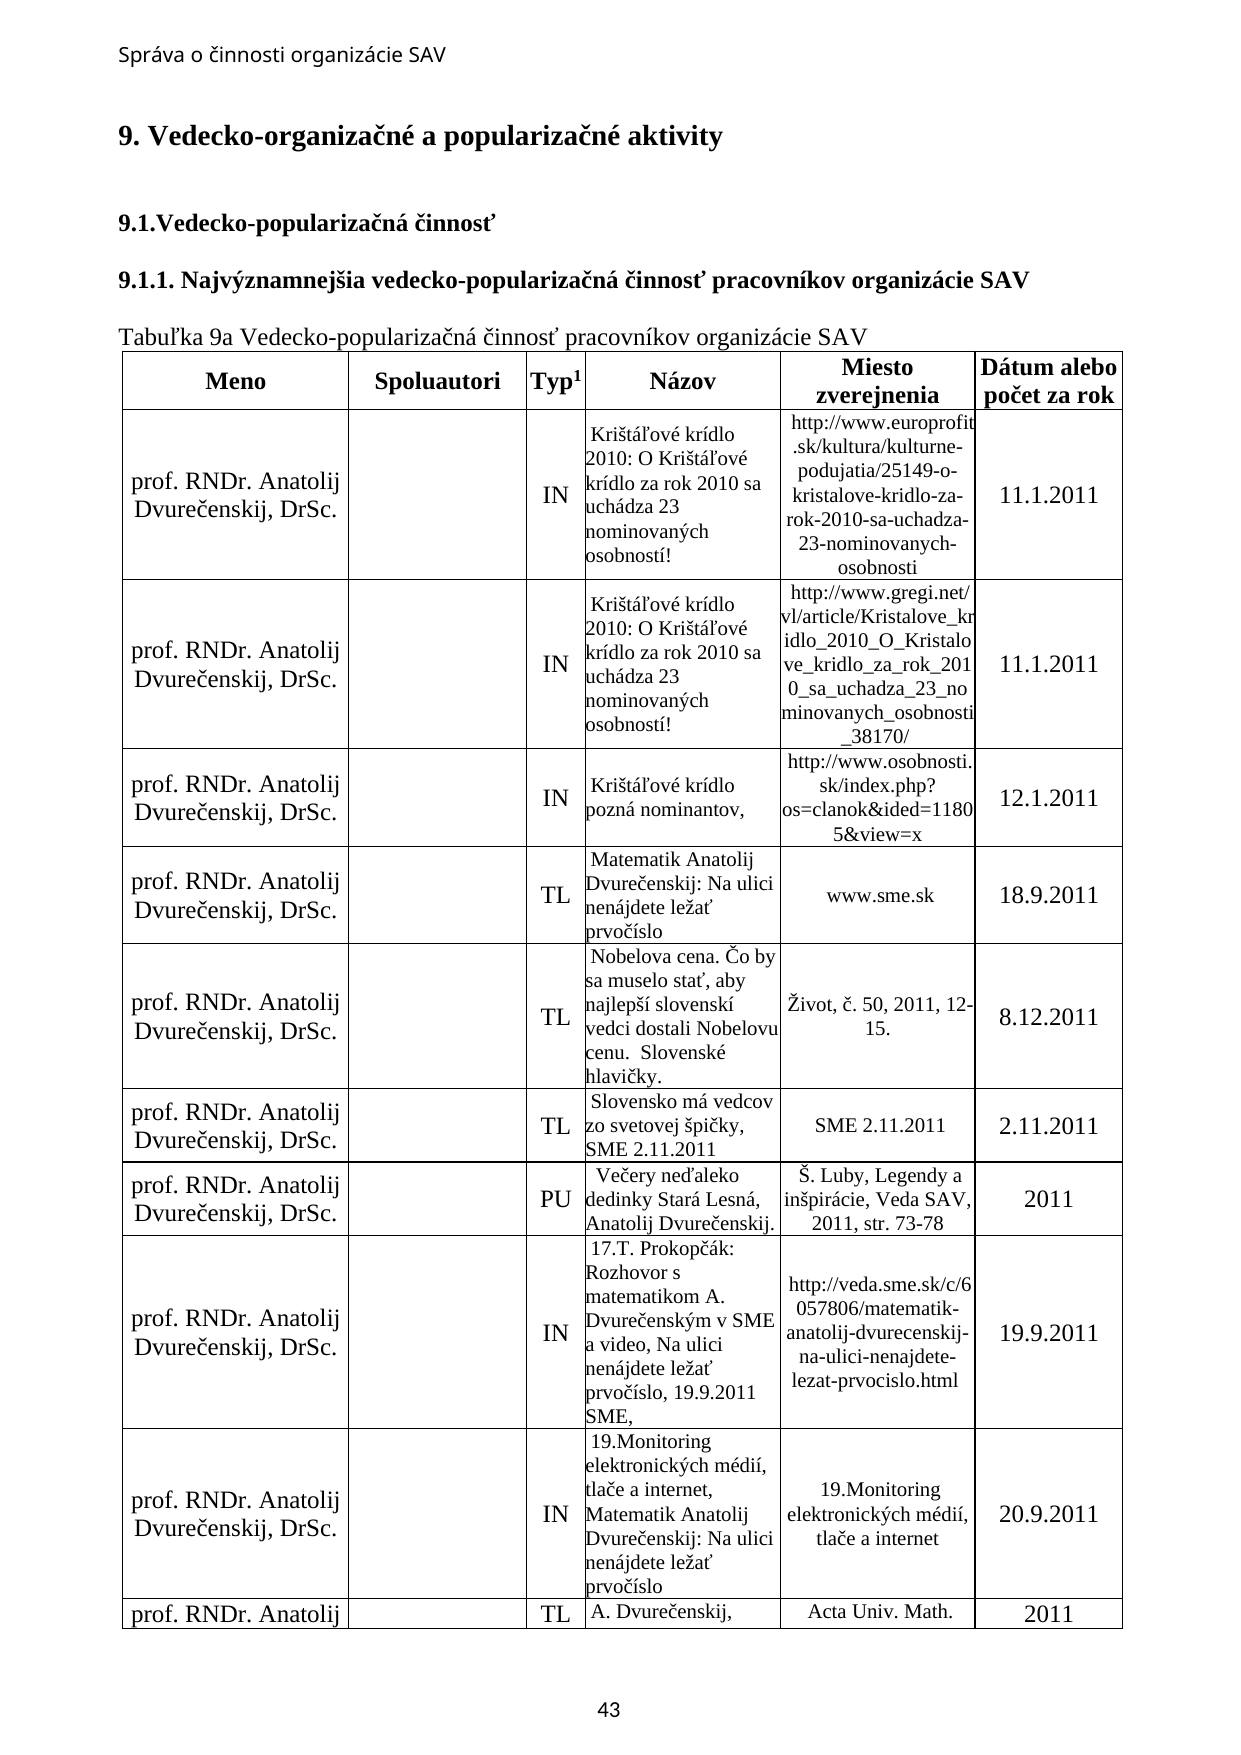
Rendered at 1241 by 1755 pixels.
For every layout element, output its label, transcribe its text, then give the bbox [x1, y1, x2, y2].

table_cell Krištáľové krídlo 2010: O Krištáľové krídlo za rok 2010 sa uchádza 23 nominovaných osobností! [586, 580, 780, 748]
table_cell PU [527, 1163, 585, 1235]
table_cell [349, 1089, 526, 1161]
table_cell 20.9.2011 [976, 1429, 1122, 1598]
table_cell prof. RNDr. Anatolij Dvurečenskij, DrSc. [123, 944, 348, 1088]
table_cell [349, 1163, 526, 1235]
table_cell IN [527, 749, 585, 846]
table_cell 11.1.2011 [976, 580, 1122, 748]
table_cell 2011 [976, 1163, 1122, 1235]
table_cell TL [527, 1599, 585, 1627]
table_cell Život, č. 50, 2011, 12-15. [781, 944, 974, 1088]
table_cell TL [527, 1089, 585, 1161]
table_cell Acta Univ. Math. [781, 1599, 974, 1627]
table_cell 2.11.2011 [976, 1089, 1122, 1161]
table_cell prof. RNDr. Anatolij Dvurečenskij, DrSc. [123, 1429, 348, 1598]
table_cell prof. RNDr. Anatolij Dvurečenskij, DrSc. [123, 749, 348, 846]
table_cell [349, 847, 526, 943]
table_cell [349, 944, 526, 1088]
table_cell prof. RNDr. Anatolij Dvurečenskij, DrSc. [123, 1236, 348, 1428]
table_cell prof. RNDr. Anatolij Dvurečenskij, DrSc. [123, 1163, 348, 1235]
table_cell http://www.europrofit.sk/kultura/kulturne-podujatia/25149-o-kristalove-kridlo-za-rok-2010-sa-uchadza-23-nominovanych-osobnosti [781, 410, 974, 579]
table_cell Večery neďaleko dedinky Stará Lesná, Anatolij Dvurečenskij. [586, 1163, 780, 1235]
table_cell TL [527, 944, 585, 1088]
table_header Typ1 [527, 352, 585, 409]
table_cell prof. RNDr. Anatolij Dvurečenskij, DrSc. [123, 410, 348, 579]
table_header Spoluautori [349, 352, 526, 409]
table_cell IN [527, 410, 585, 579]
table_cell 2011 [976, 1599, 1122, 1627]
table_cell 18.9.2011 [976, 847, 1122, 943]
table_cell [349, 410, 526, 579]
table_cell Nobelova cena. Čo by sa muselo stať, aby najlepší slovenskí vedci dostali Nobelovu cenu. Slovenské hlavičky. [586, 944, 780, 1088]
table_cell 19.9.2011 [976, 1236, 1122, 1428]
table_header Miesto zverejnenia [781, 352, 974, 409]
table_cell IN [527, 1236, 585, 1428]
table_cell Matematik Anatolij Dvurečenskij: Na ulici nenájdete ležať prvočíslo [586, 847, 780, 943]
table_cell www.sme.sk [781, 847, 974, 943]
table_cell A. Dvurečenskij, [586, 1599, 780, 1627]
table_cell prof. RNDr. Anatolij Dvurečenskij, DrSc. [123, 580, 348, 748]
text 9.1.Vedecko-popularizačná činnosť [118, 208, 1122, 265]
table_cell http://veda.sme.sk/c/6057806/matematik-anatolij-dvurecenskij-na-ulici-nenajdete-lezat-prvocislo.html [781, 1236, 974, 1428]
table_cell prof. RNDr. Anatolij Dvurečenskij, DrSc. [123, 1089, 348, 1161]
table_cell [349, 1429, 526, 1598]
table_cell SME 2.11.2011 [781, 1089, 974, 1161]
table_cell [349, 1236, 526, 1428]
table_cell IN [527, 580, 585, 748]
table_cell 8.12.2011 [976, 944, 1122, 1088]
table_cell Krištáľové krídlo 2010: O Krištáľové krídlo za rok 2010 sa uchádza 23 nominovaných osobností! [586, 410, 780, 579]
table_cell http://www.osobnosti.sk/index.php?os=clanok&ided=11805&view=x [781, 749, 974, 846]
table_cell Slovensko má vedcov zo svetovej špičky, SME 2.11.2011 [586, 1089, 780, 1161]
table_cell [349, 749, 526, 846]
table_header Názov [586, 352, 780, 409]
table_cell Š. Luby, Legendy a inšpirácie, Veda SAV, 2011, str. 73-78 [781, 1163, 974, 1235]
text 9.1.1. Najvýznamnejšia vedecko-popularizačná činnosť pracovníkov organizácie SAV [118, 265, 1122, 322]
table_cell TL [527, 847, 585, 943]
table_cell 12.1.2011 [976, 749, 1122, 846]
table_cell 19.Monitoring elektronických médií, tlače a internet, Matematik Anatolij Dvurečenskij: Na ulici nenájdete ležať prvočíslo [586, 1429, 780, 1598]
table_header Dátum alebo počet za rok [976, 352, 1122, 409]
table_cell Krištáľové krídlo pozná nominantov, [586, 749, 780, 846]
table_cell [349, 580, 526, 748]
table_cell 19.Monitoring elektronických médií, tlače a internet [781, 1429, 974, 1598]
table_cell prof. RNDr. Anatolij Dvurečenskij, DrSc. [123, 847, 348, 943]
table_cell 11.1.2011 [976, 410, 1122, 579]
table_cell prof. RNDr. Anatolij [123, 1599, 348, 1627]
table_cell [349, 1599, 526, 1627]
table_cell IN [527, 1429, 585, 1598]
table_cell http://www.gregi.net/vl/article/Kristalove_kridlo_2010_O_Kristalove_kridlo_za_rok_2010_sa_uchadza_23_nominovanych_osobnosti_38170/ [781, 580, 974, 748]
text Tabuľka 9a Vedecko-popularizačná činnosť pracovníkov organizácie SAV [118, 322, 1122, 351]
table_header Meno [123, 352, 348, 409]
table_cell 17.T. Prokopčák: Rozhovor s matematikom A. Dvurečenským v SME a video, Na ulici nenájdete ležať prvočíslo, 19.9.2011 SME, [586, 1236, 780, 1428]
text 9. Vedecko-organizačné a popularizačné aktivity [118, 118, 1122, 208]
